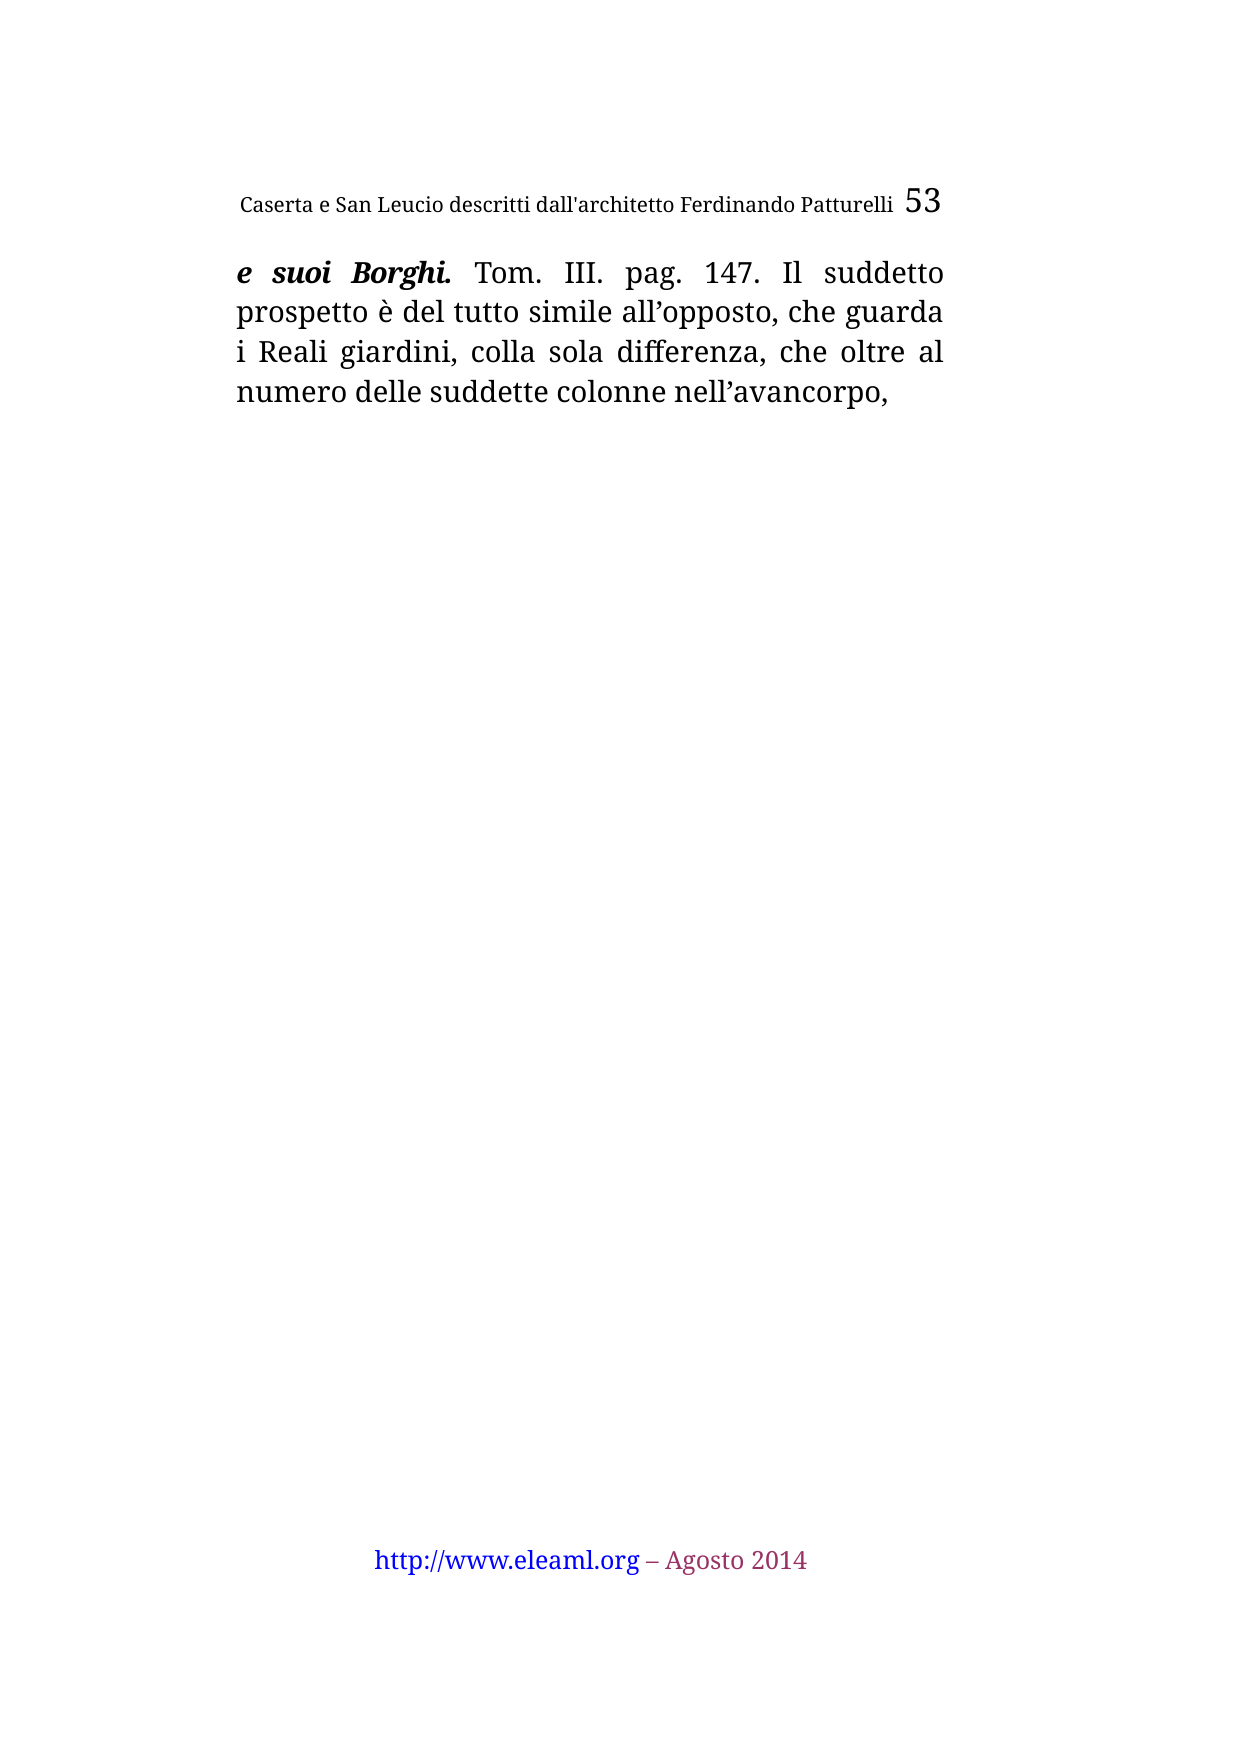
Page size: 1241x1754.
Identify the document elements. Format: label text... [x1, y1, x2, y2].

text e suoi Borghi. Tom. III. pag. 147. Il suddetto prospetto è del tutto simile all’opposto, che guarda i Reali giardini, colla sola differenza, che oltre al numero delle suddette colonne nell’avancorpo, [236, 252, 945, 411]
